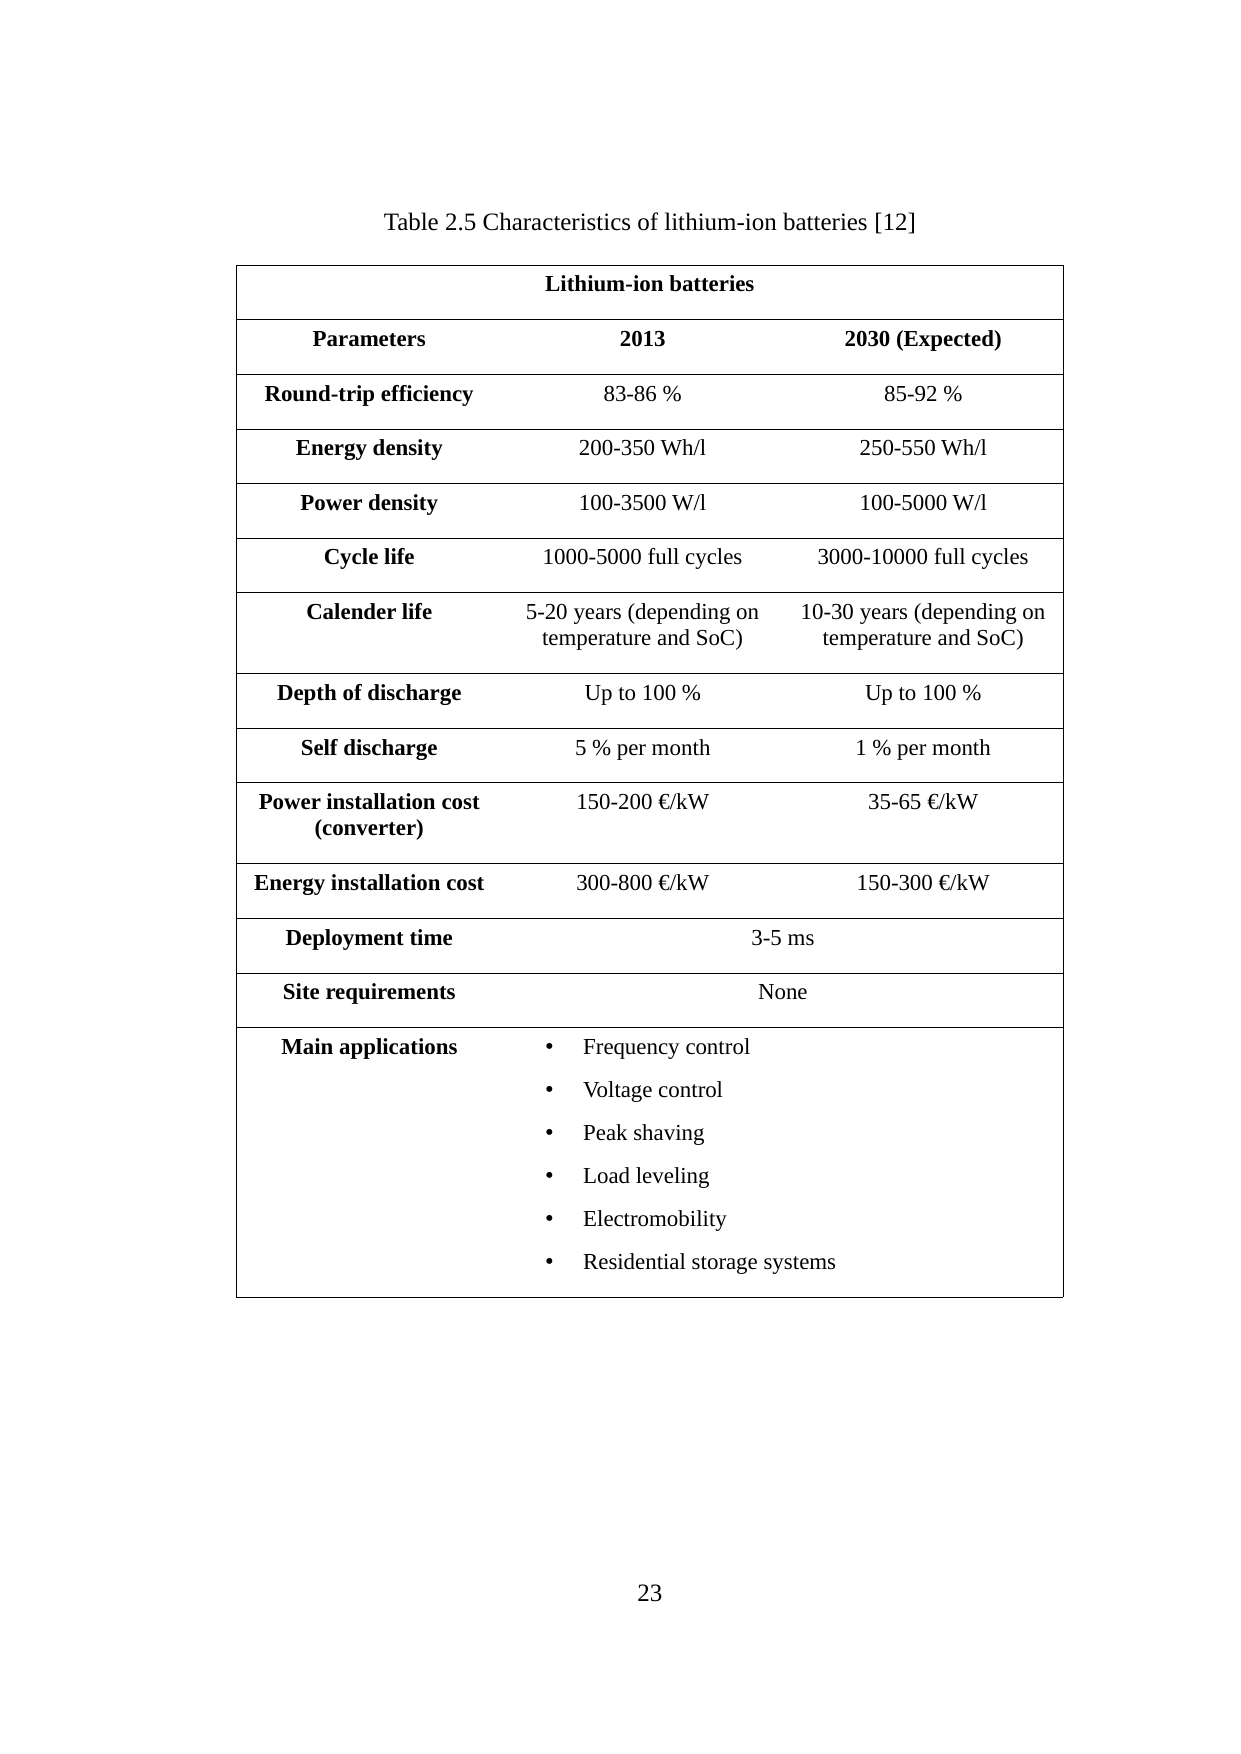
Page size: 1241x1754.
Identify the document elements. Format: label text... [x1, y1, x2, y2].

table_cell 2013 [502, 320, 783, 374]
table_cell Deployment time [237, 919, 502, 972]
table_cell 10-30 years (depending on temperature and SoC) [783, 593, 1063, 673]
text Table 2.5 Characteristics of lithium-ion batteries [12]⁠ [236, 207, 1063, 236]
table_cell Parameters [237, 320, 502, 374]
table_cell Energy installation cost [237, 864, 502, 918]
table_cell 1 % per month [783, 729, 1063, 782]
table_cell Cycle life [237, 539, 502, 592]
table_cell 85-92 % [783, 375, 1063, 428]
table_cell Self discharge [237, 729, 502, 782]
table_cell Power installation cost (converter) [237, 783, 502, 863]
table_cell Frequency control Voltage control Peak shaving Load leveling Electromobility Residential storage systems [502, 1028, 1063, 1297]
table_cell 150-200 €/kW [502, 783, 783, 863]
table_cell Main applications [237, 1028, 502, 1297]
table_cell 100-5000 W/l [783, 484, 1063, 538]
table_cell 100-3500 W/l [502, 484, 783, 538]
table_cell Up to 100 % [502, 674, 783, 728]
table_cell Power density [237, 484, 502, 538]
table_cell 5 % per month [502, 729, 783, 782]
table_cell Up to 100 % [783, 674, 1063, 728]
table_cell 3-5 ms [502, 919, 1063, 972]
table_cell Energy density [237, 430, 502, 483]
table_cell Site requirements [237, 974, 502, 1027]
table_cell None [502, 974, 1063, 1027]
table_cell 1000-5000 full cycles [502, 539, 783, 592]
table_cell 83-86 % [502, 375, 783, 428]
table_cell 300-800 €/kW [502, 864, 783, 918]
table_cell Round-trip efficiency [237, 375, 502, 428]
table_cell 3000-10000 full cycles [783, 539, 1063, 592]
table_cell 250-550 Wh/l [783, 430, 1063, 483]
table_cell 150-300 €/kW [783, 864, 1063, 918]
table_header Lithium-ion batteries [237, 266, 1063, 319]
table_cell Depth of discharge [237, 674, 502, 728]
table_cell 2030 (Expected) [783, 320, 1063, 374]
table_cell 35-65 €/kW [783, 783, 1063, 863]
table_cell 200-350 Wh/l [502, 430, 783, 483]
table_cell Calender life [237, 593, 502, 673]
table_cell 5-20 years (depending on temperature and SoC) [502, 593, 783, 673]
